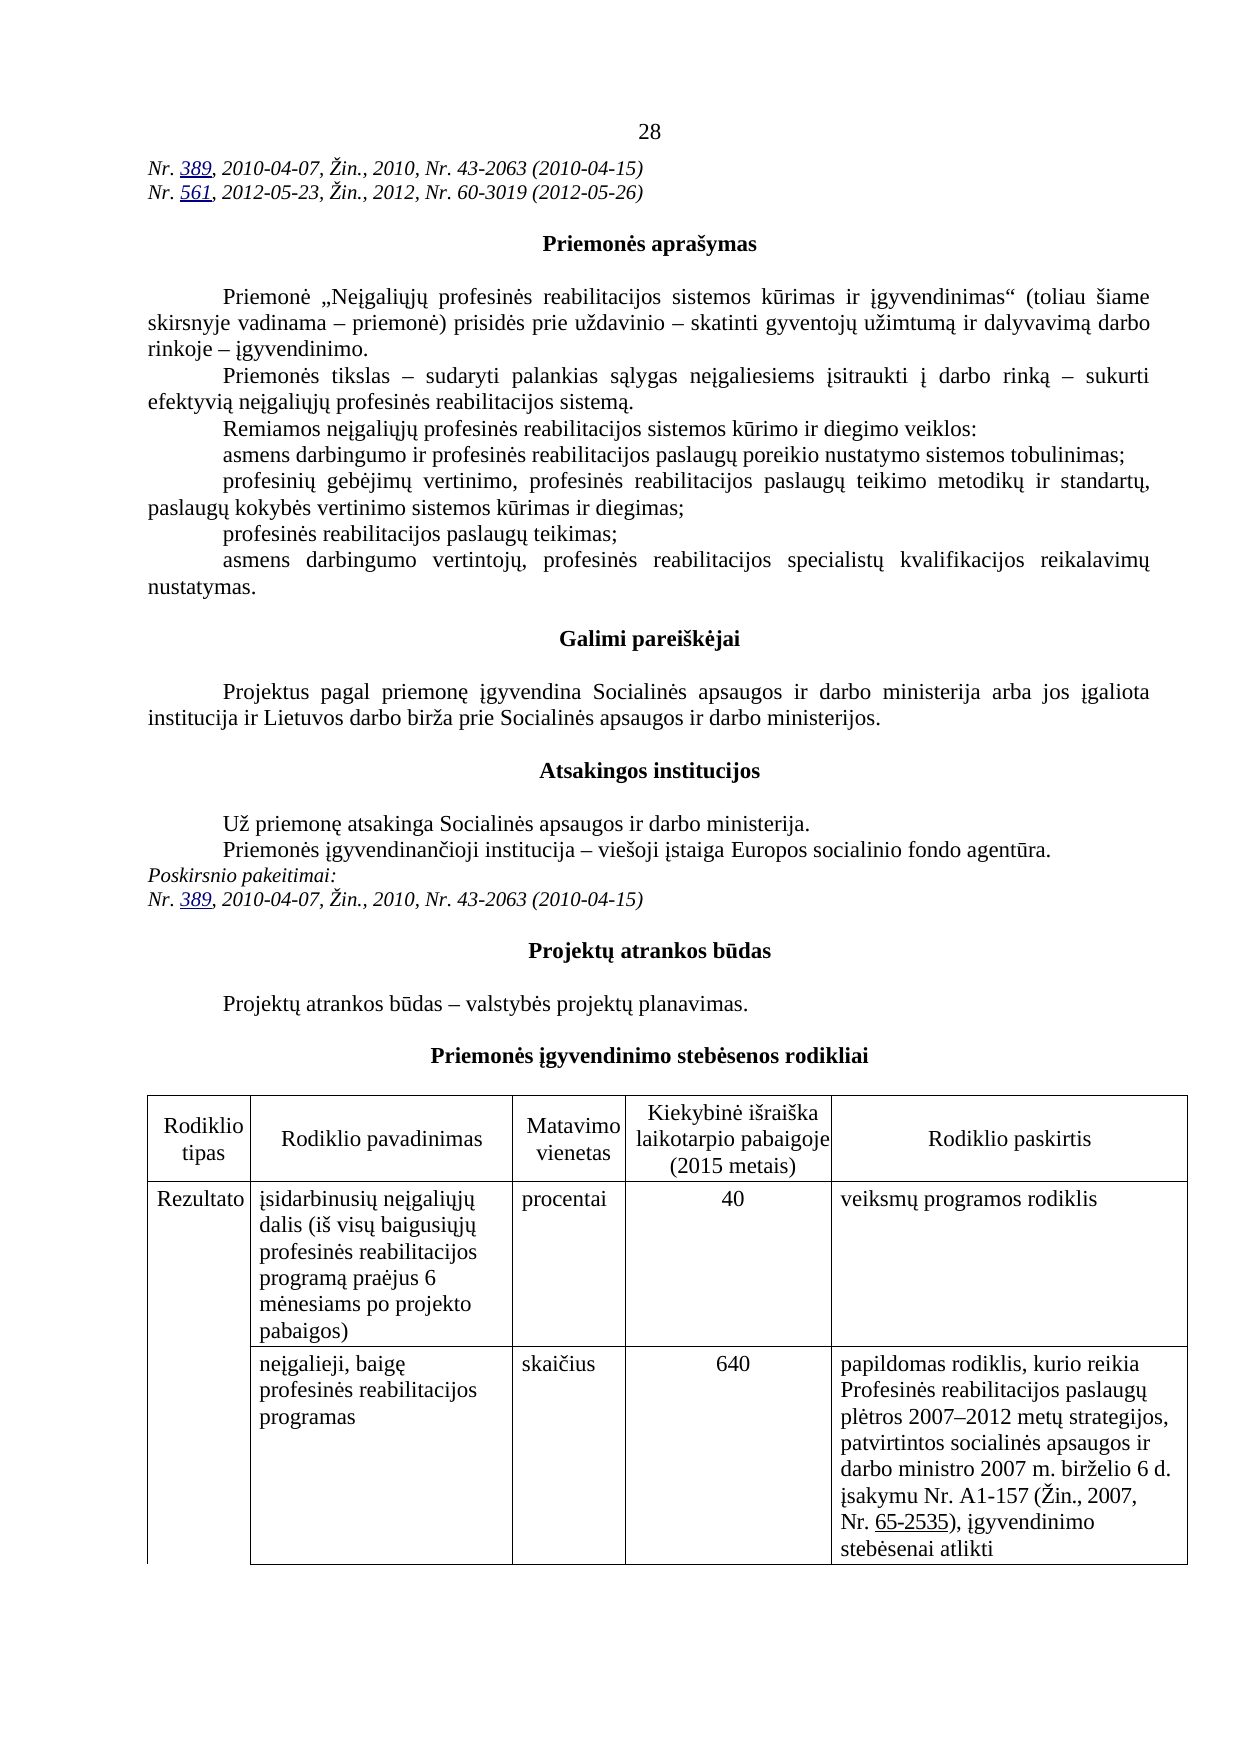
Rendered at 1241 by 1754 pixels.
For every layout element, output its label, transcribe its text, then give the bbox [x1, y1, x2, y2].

text asmens darbingumo vertintojų, profesinės reabilitacijos specialistų kvalifikacijos reikalavimų nustatymas. [148, 546, 1152, 599]
table_cell neįgalieji, baigę profesinės reabilitacijos programas [251, 1347, 512, 1564]
table_header Rodiklio pavadinimas [251, 1096, 512, 1181]
text Priemonė „Neįgaliųjų profesinės reabilitacijos sistemos kūrimas ir įgyvendinimas“ (toliau šiame skirsnyje vadinama – priemonė) prisidės prie uždavinio – skatinti gyventojų užimtumą ir dalyvavimą darbo rinkoje – įgyvendinimo. [148, 283, 1152, 362]
table_cell 40 [626, 1182, 831, 1346]
table_header Rodiklio tipas [148, 1096, 250, 1181]
text Poskirsnio pakeitimai: [148, 863, 1152, 887]
text Priemonės aprašymas [148, 230, 1152, 256]
text Projektų atrankos būdas [148, 937, 1152, 963]
table_cell 640 [626, 1347, 831, 1564]
text profesinių gebėjimų vertinimo, profesinės reabilitacijos paslaugų teikimo metodikų ir standartų, paslaugų kokybės vertinimo sistemos kūrimas ir diegimas; [148, 467, 1152, 520]
table_cell Rezultato [148, 1182, 250, 1564]
text Projektų atrankos būdas – valstybės projektų planavimas. [148, 990, 1152, 1016]
text Nr. 389, 2010-04-07, Žin., 2010, Nr. 43-2063 (2010-04-15) [148, 156, 1152, 180]
table_header Kiekybinė išraiška laikotarpio pabaigoje (2015 metais) [626, 1096, 831, 1181]
table_cell papildomas rodiklis, kurio reikia Profesinės reabilitacijos paslaugų plėtros 2007–2012 metų strategijos, patvirtintos socialinės apsaugos ir darbo ministro 2007 m. birželio 6 d. įsakymu Nr. A1-157 (Žin., 2007, Nr. 65-2535), įgyvendinimo stebėsenai atlikti [832, 1347, 1187, 1564]
text Už priemonę atsakinga Socialinės apsaugos ir darbo ministerija. [148, 810, 1152, 836]
text Priemonės įgyvendinimo stebėsenos rodikliai [148, 1042, 1152, 1069]
text Projektus pagal priemonę įgyvendina Socialinės apsaugos ir darbo ministerija arba jos įgaliota institucija ir Lietuvos darbo birža prie Socialinės apsaugos ir darbo ministerijos. [148, 678, 1152, 731]
table_header Rodiklio paskirtis [832, 1096, 1187, 1181]
table_cell skaičius [513, 1347, 625, 1564]
text profesinės reabilitacijos paslaugų teikimas; [148, 520, 1152, 546]
text Atsakingos institucijos [148, 757, 1152, 783]
text Nr. 389, 2010-04-07, Žin., 2010, Nr. 43-2063 (2010-04-15) [148, 887, 1152, 911]
text Priemonės įgyvendinančioji institucija – viešoji įstaiga Europos socialinio fondo agentūra. [148, 836, 1152, 863]
text Priemonės tikslas – sudaryti palankias sąlygas neįgaliesiems įsitraukti į darbo rinką – sukurti efektyvią neįgaliųjų profesinės reabilitacijos sistemą. [148, 362, 1152, 414]
text Galimi pareiškėjai [148, 625, 1152, 652]
table_cell procentai [513, 1182, 625, 1346]
table_header Matavimo vienetas [513, 1096, 625, 1181]
text asmens darbingumo ir profesinės reabilitacijos paslaugų poreikio nustatymo sistemos tobulinimas; [148, 441, 1152, 467]
text Nr. 561, 2012-05-23, Žin., 2012, Nr. 60-3019 (2012-05-26) [148, 180, 1152, 204]
text Remiamos neįgaliųjų profesinės reabilitacijos sistemos kūrimo ir diegimo veiklos: [148, 414, 1152, 441]
table_cell įsidarbinusių neįgaliųjų dalis (iš visų baigusiųjų profesinės reabilitacijos programą praėjus 6 mėnesiams po projekto pabaigos) [251, 1182, 512, 1346]
table_cell veiksmų programos rodiklis [832, 1182, 1187, 1346]
